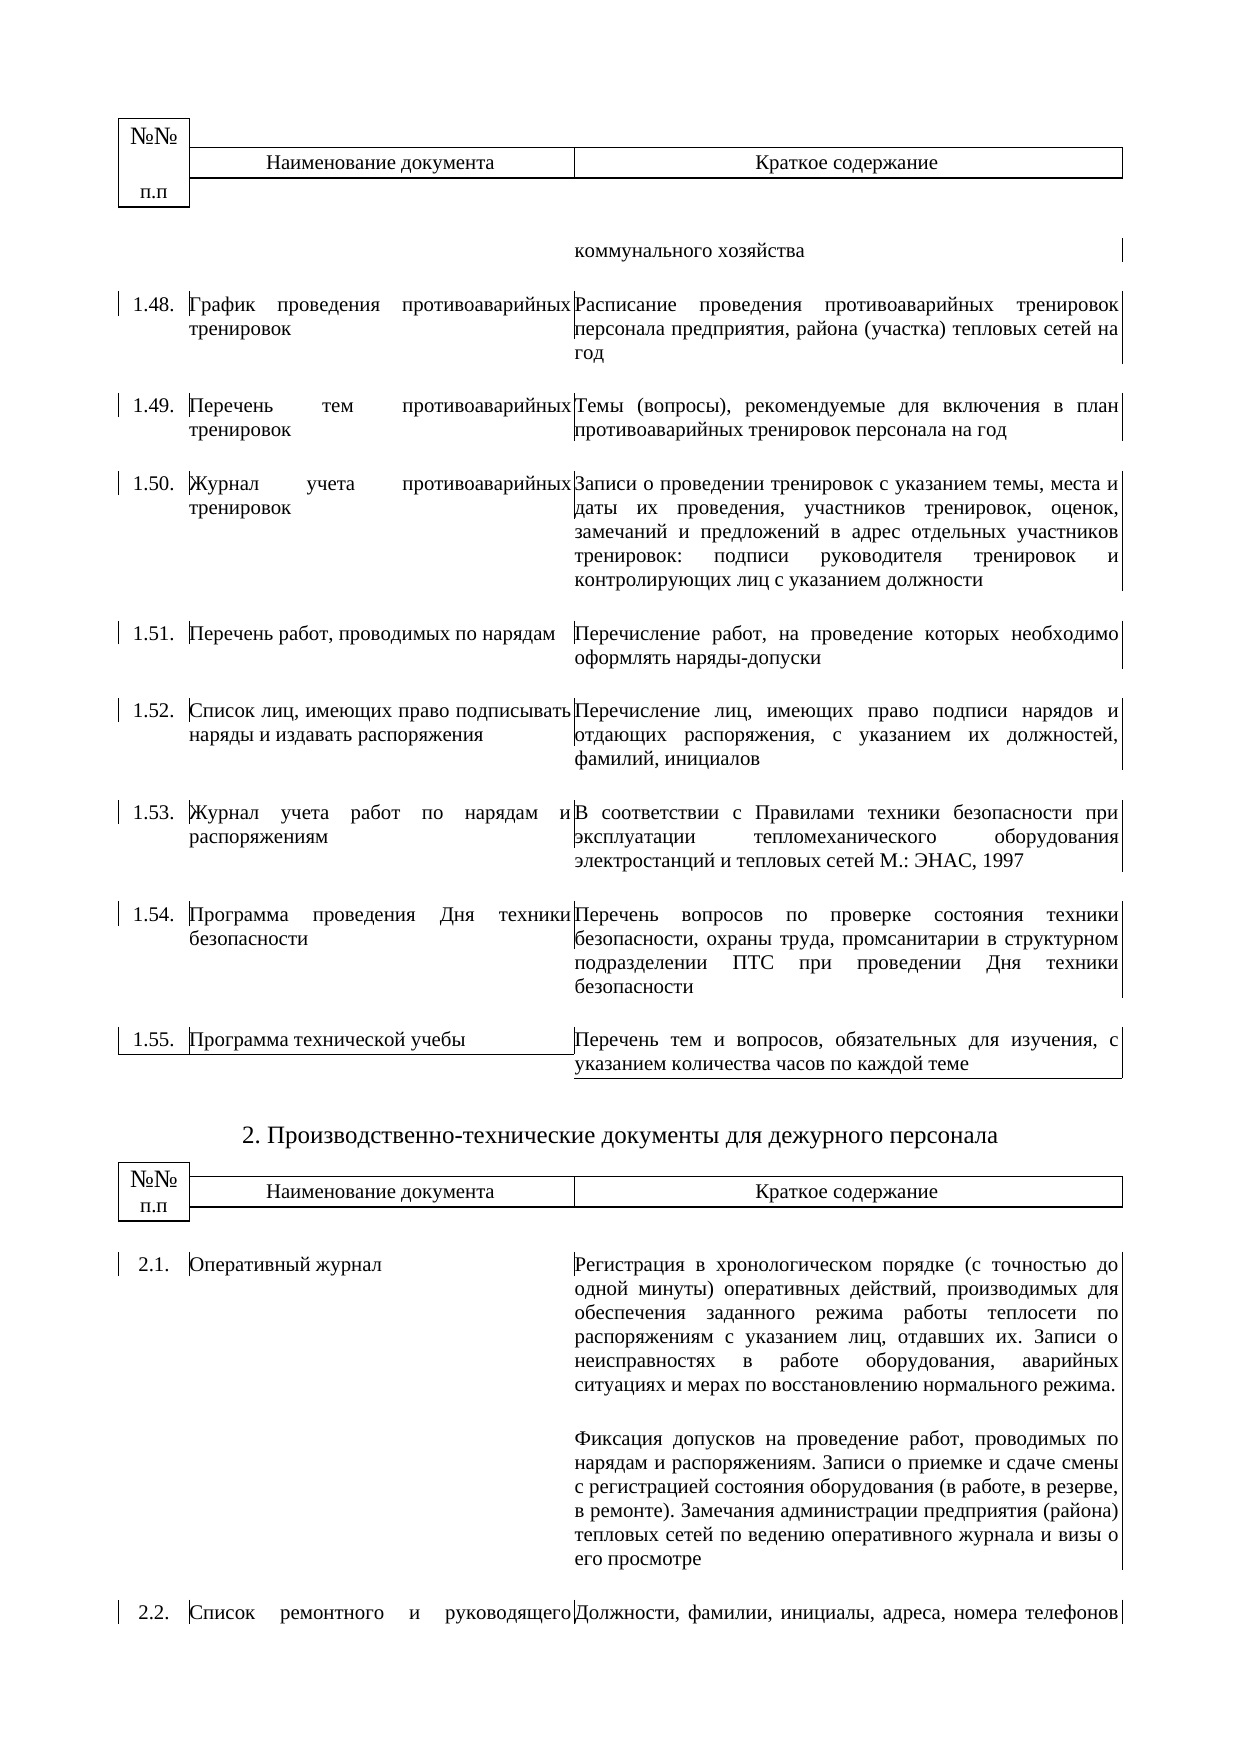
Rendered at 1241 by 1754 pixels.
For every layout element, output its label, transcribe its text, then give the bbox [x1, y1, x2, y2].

text 2. Производственно-технические документы для дежурного персонала [118, 1120, 1122, 1149]
table_cell 2.1. [118, 1252, 189, 1599]
table_cell Программа проведения Дня техники безопасности [189, 901, 574, 1027]
table_cell 1.55. [119, 1027, 189, 1054]
table_cell Записи о проведении тренировок с указанием темы, места и даты их проведения, участников тренировок, оценок, замечаний и предложений в адрес отдельных участников тренировок: подписи руководителя тренировок и контролирующих лиц с указанием должности [574, 471, 1122, 621]
table_cell Перечень тем противоаварийных тренировок [189, 393, 574, 471]
table_cell Расписание проведения противоаварийных тренировок персонала предприятия, района (участка) тепловых сетей на год [574, 291, 1122, 393]
table_cell 2.2. [119, 1600, 189, 1624]
table_cell 1.48. [118, 291, 189, 393]
table_cell Список ремонтного и руководящего [190, 1600, 574, 1624]
table_cell Темы (вопросы), рекомендуемые для включения в план противоаварийных тренировок персонала на год [574, 393, 1122, 471]
table_cell Перечень тем и вопросов, обязательных для изучения, с указанием количества часов по каждой теме [574, 1027, 1122, 1078]
table_cell Журнал учета противоаварийных тренировок [189, 471, 574, 621]
table_header [190, 118, 574, 147]
table_cell [189, 238, 574, 291]
table_cell Регистрация в хронологическом порядке (с точностью до одной минуты) оперативных действий, производимых для обеспечения заданного режима работы теплосети по распоряжениям с указанием лиц, отдавших их. Записи о неисправностях в работе оборудования, аварийных ситуациях и мерах по восстановлению нормального режима. Фиксация допусков на проведение работ, проводимых по нарядам и распоряжениям. Записи о приемке и сдаче смены с регистрацией состояния оборудования (в работе, в резерве, в ремонте). Замечания администрации предприятия (района) тепловых сетей по ведению оперативного журнала и визы о его просмотре [574, 1252, 1122, 1599]
table_header [118, 208, 189, 238]
table_header №№ п.п [119, 119, 189, 206]
table_cell Перечисление лиц, имеющих право подписи нарядов и отдающих распоряжения, с указанием их должностей, фамилий, инициалов [574, 698, 1122, 800]
table_cell В соответствии с Правилами техники безопасности при эксплуатации тепломеханического оборудования электростанций и тепловых сетей М.: ЭНАС, 1997 [574, 800, 1122, 901]
table_cell [118, 1055, 189, 1108]
table_cell 1.53. [118, 800, 189, 901]
table_cell Программа технической учебы [190, 1027, 574, 1054]
table_cell [574, 1079, 1122, 1108]
table_cell График проведения противоаварийных тренировок [189, 291, 574, 393]
table_cell 1.54. [118, 901, 189, 1027]
table_header [118, 1222, 189, 1252]
table_cell коммунального хозяйства [574, 238, 1122, 291]
table_cell Должности, фамилии, инициалы, адреса, номера телефонов [575, 1600, 1122, 1624]
table_cell 1.52. [118, 698, 189, 800]
table_cell Перечень вопросов по проверке состояния техники безопасности, охраны труда, промсанитарии в структурном подразделении ПТС при проведении Дня техники безопасности [574, 901, 1122, 1027]
table_cell Список лиц, имеющих право подписывать наряды и издавать распоряжения [189, 698, 574, 800]
table_header [190, 1162, 574, 1176]
table_cell 1.50. [118, 471, 189, 621]
table_cell Журнал учета работ по нарядам и распоряжениям [189, 800, 574, 901]
table_header Краткое содержание [575, 148, 1122, 177]
table_cell 1.51. [118, 621, 189, 698]
table_header [574, 1208, 1122, 1252]
table_header Краткое содержание [575, 1177, 1122, 1206]
table_header №№ п.п [119, 1163, 189, 1220]
table_header [574, 118, 1122, 147]
table_header Наименование документа [190, 148, 574, 177]
table_cell Оперативный журнал [189, 1252, 574, 1599]
table_header [189, 1208, 574, 1252]
table_cell [189, 1055, 574, 1108]
table_header Наименование документа [190, 1177, 574, 1206]
table_cell Перечисление работ, на проведение которых необходимо оформлять наряды-допуски [574, 621, 1122, 698]
table_header [574, 179, 1122, 238]
table_cell Перечень работ, проводимых по нарядам [189, 621, 574, 698]
table_header [189, 179, 574, 238]
table_cell [118, 238, 189, 291]
table_cell 1.49. [118, 393, 189, 471]
table_header [574, 1162, 1122, 1176]
